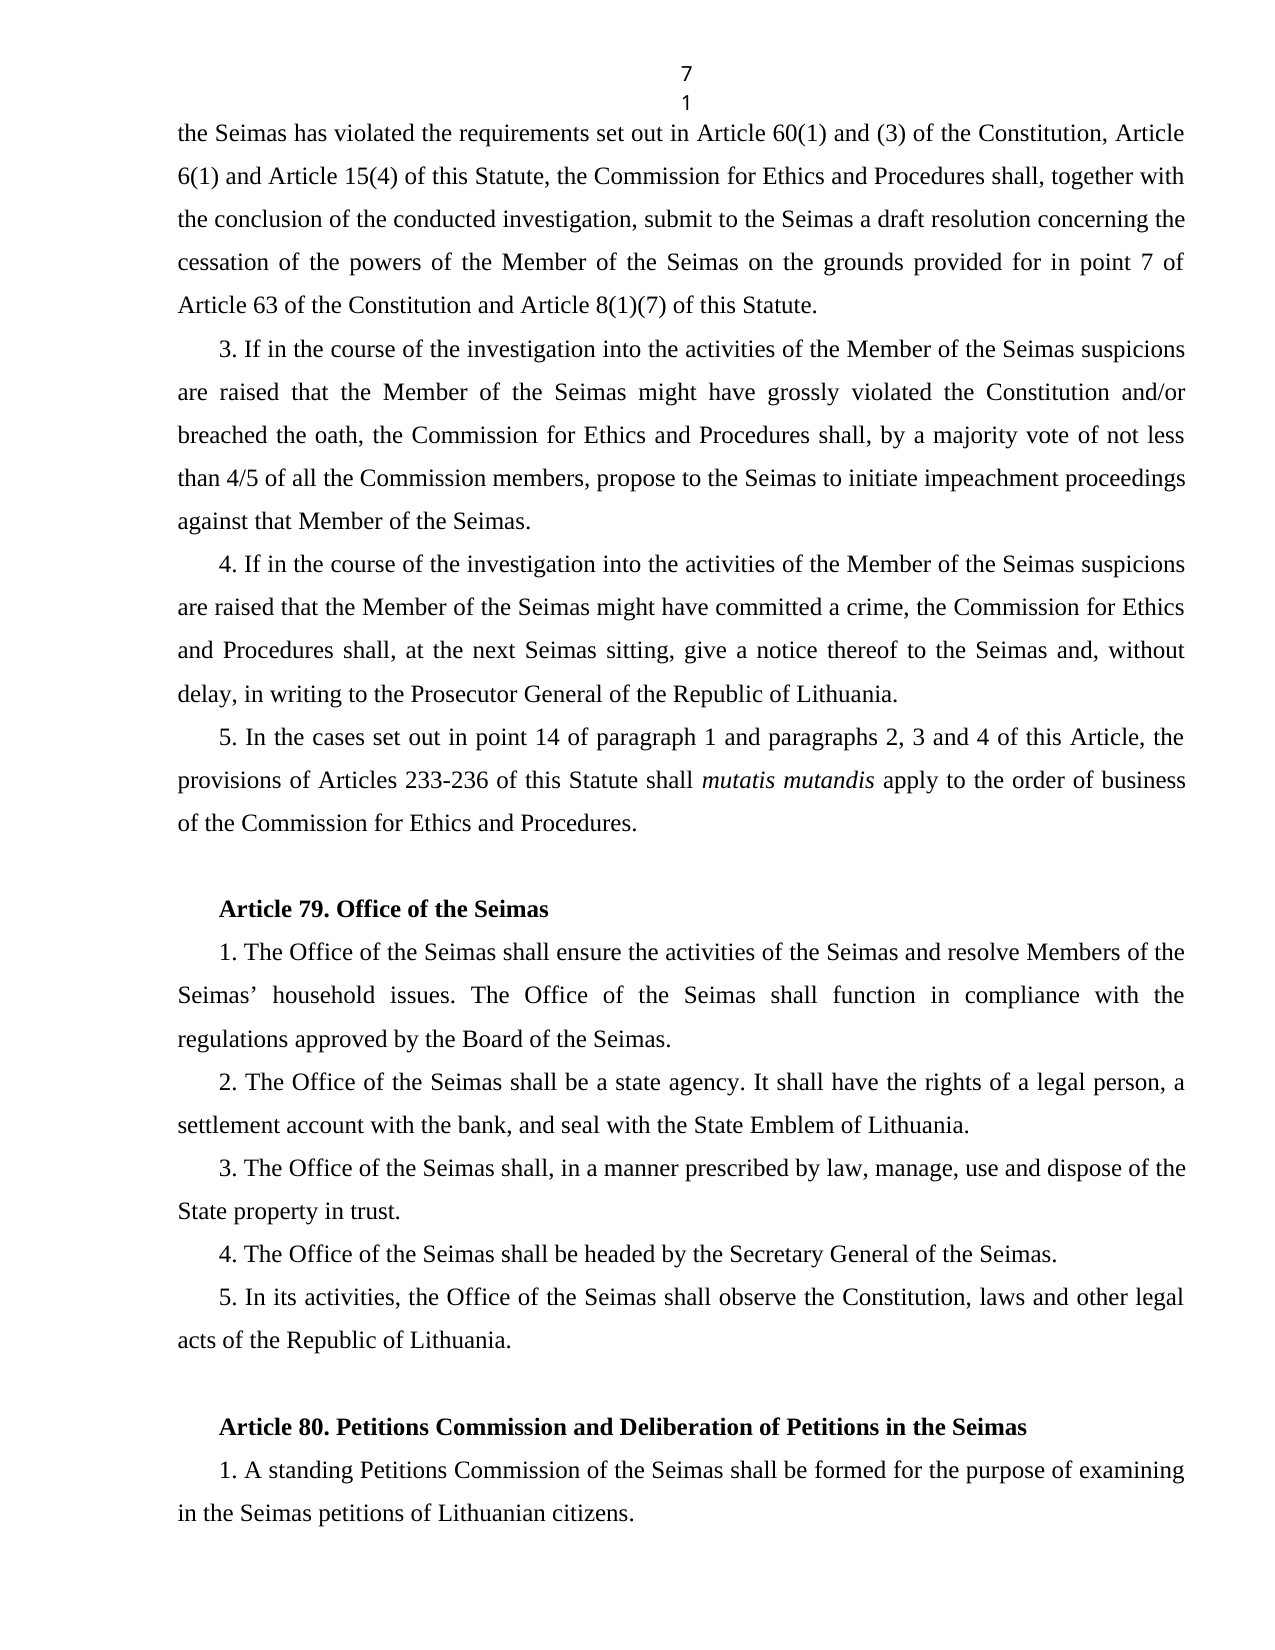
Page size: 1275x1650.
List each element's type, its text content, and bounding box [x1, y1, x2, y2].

text 5. In the cases set out in point 14 of paragraph 1 and paragraphs 2, 3 and 4 of this Article, the provisions of Articles 233-236 of this Statute shall mutatis mutandis apply to the order of business of the Commission for Ethics and Procedures. [177, 722, 1186, 837]
text 1. The Office of the Seimas shall ensure the activities of the Seimas and resolve Members of the Seimas’ household issues. The Office of the Seimas shall function in compliance with the regulations approved by the Board of the Seimas. [177, 937, 1186, 1052]
text 4. If in the course of the investigation into the activities of the Member of the Seimas suspicions are raised that the Member of the Seimas might have committed a crime, the Commission for Ethics and Procedures shall, at the next Seimas sitting, give a notice thereof to the Seimas and, without delay, in writing to the Prosecutor General of the Republic of Lithuania. [177, 549, 1186, 707]
text 1. A standing Petitions Commission of the Seimas shall be formed for the purpose of examining in the Seimas petitions of Lithuanian citizens. [177, 1455, 1186, 1527]
text 5. In its activities, the Office of the Seimas shall observe the Constitution, laws and other legal acts of the Republic of Lithuania. [177, 1282, 1186, 1354]
text the Seimas has violated the requirements set out in Article 60(1) and (3) of the Constitution, Article 6(1) and Article 15(4) of this Statute, the Commission for Ethics and Procedures shall, together with the conclusion of the conducted investigation, submit to the Seimas a draft resolution concerning the cessation of the powers of the Member of the Seimas on the grounds provided for in point 7 of Article 63 of the Constitution and Article 8(1)(7) of this Statute. [177, 118, 1186, 319]
text 4. The Office of the Seimas shall be headed by the Secretary General of the Seimas. [177, 1239, 1186, 1268]
text 3. If in the course of the investigation into the activities of the Member of the Seimas suspicions are raised that the Member of the Seimas might have grossly violated the Constitution and/or breached the oath, the Commission for Ethics and Procedures shall, by a majority vote of not less than 4/5 of all the Commission members, propose to the Seimas to initiate impeachment proceedings against that Member of the Seimas. [177, 334, 1186, 535]
text 2. The Office of the Seimas shall be a state agency. It shall have the rights of a legal person, a settlement account with the bank, and seal with the State Emblem of Lithuania. [177, 1067, 1186, 1139]
text 3. The Office of the Seimas shall, in a manner prescribed by law, manage, use and dispose of the State property in trust. [177, 1153, 1186, 1225]
text Article 80. Petitions Commission and Deliberation of Petitions in the Seimas [177, 1412, 1186, 1441]
text Article 79. Office of the Seimas [177, 894, 1186, 923]
